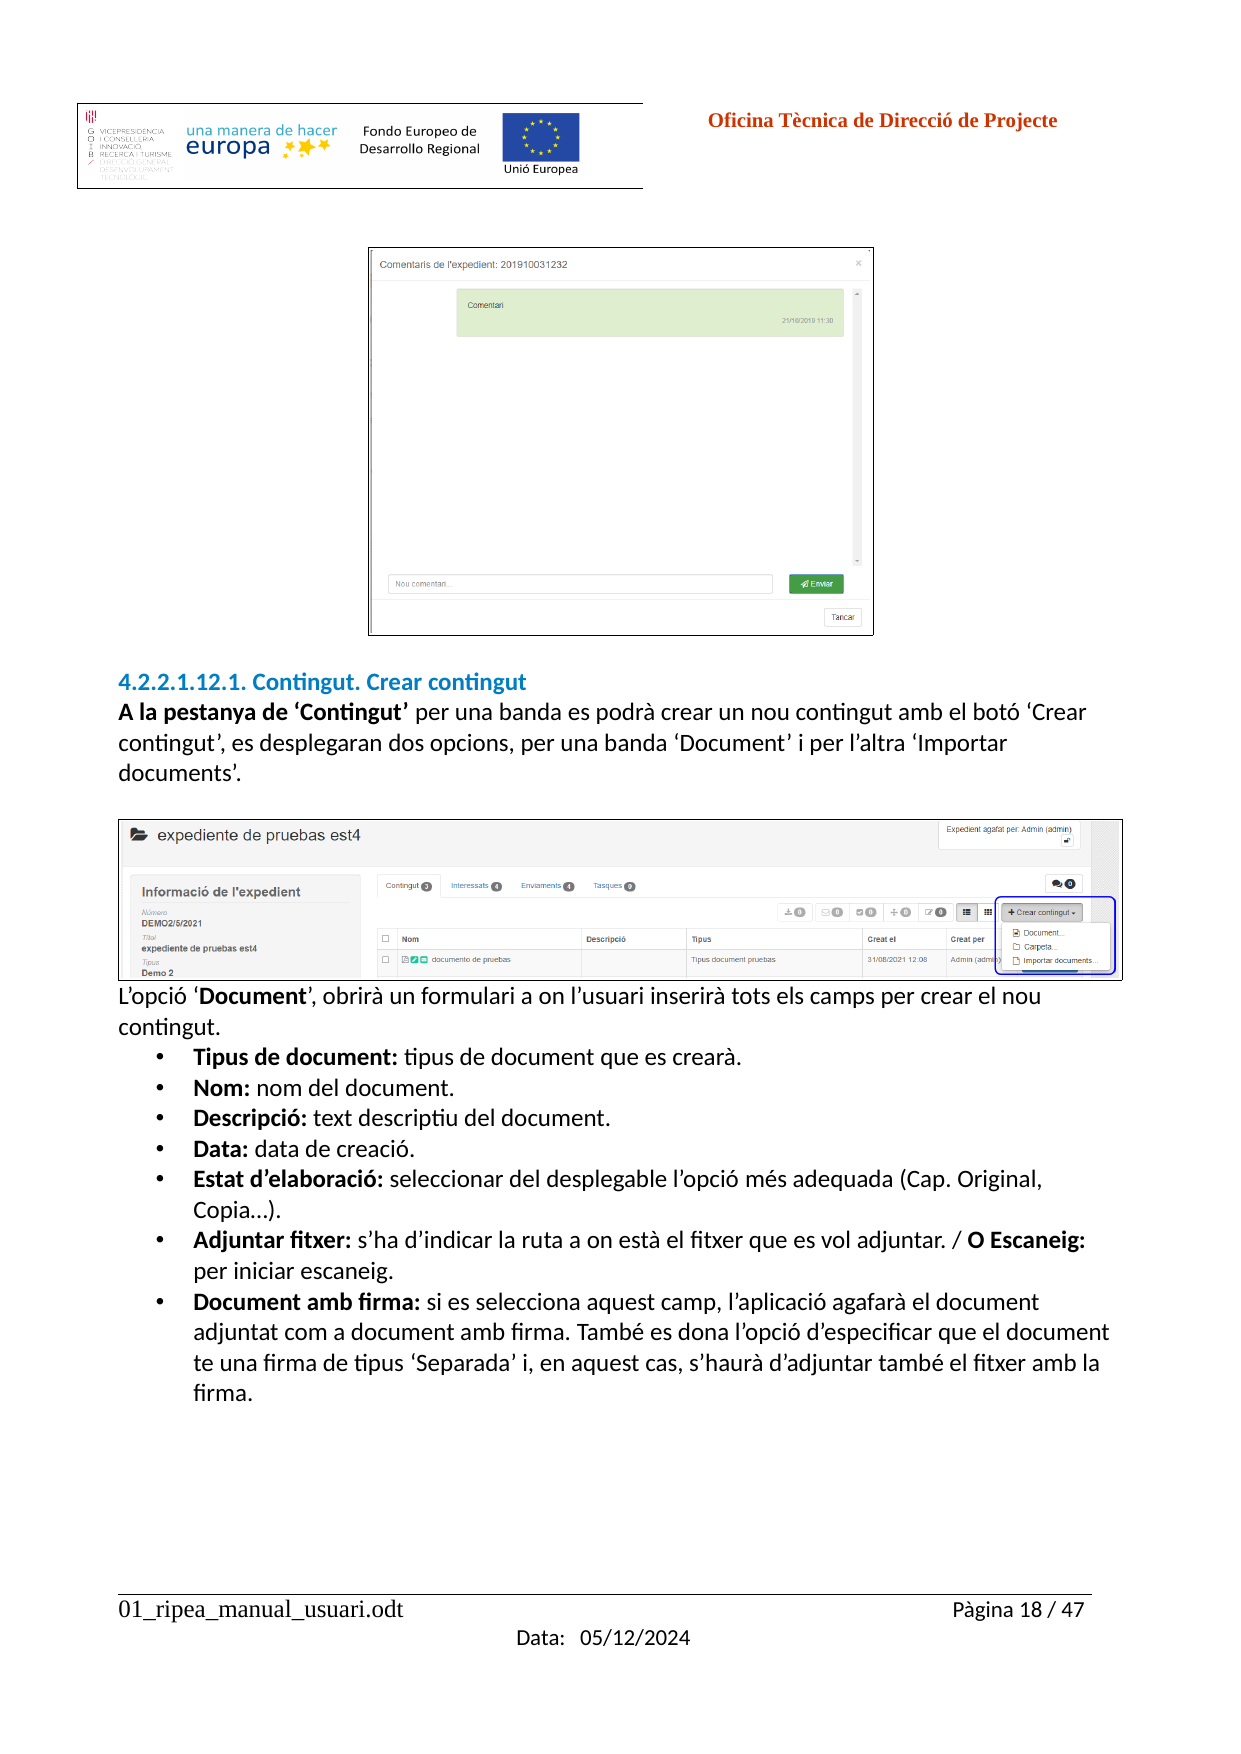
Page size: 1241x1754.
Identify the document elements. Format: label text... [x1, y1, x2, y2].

list Document amb firma: si es selecciona aquest camp, l’aplicació agafarà el document adjuntat com a document amb firma. També es dona l’opció d’especificar que el document te una firma de tipus ‘Separada’ i, en aquest cas, s’haurà d’adjuntar també el fitxer amb la firma. [156, 1286, 1122, 1408]
subtitle 4.2.2.1.12.1. Contingut. Crear contingut [118, 666, 1122, 696]
list Tipus de document: tipus de document que es crearà. [156, 1041, 1122, 1072]
picture [82, 108, 178, 182]
picture [184, 108, 585, 182]
list Descripció: text descriptiu del document. [156, 1102, 1122, 1133]
list Estat d’elaboració: seleccionar del desplegable l’opció més adequada (Cap. Original, Copia…). [156, 1163, 1122, 1224]
list Nom: nom del document. [156, 1072, 1122, 1102]
picture [370, 250, 870, 633]
text L’opció ‘Document’, obrirà un formulari a on l’usuari inserirà tots els camps per crear el nou contingut. [118, 981, 1122, 1041]
picture [121, 821, 1119, 978]
list Data: data de creació. [156, 1133, 1122, 1163]
list Adjuntar fitxer: s’ha d’indicar la ruta a on està el fitxer que es vol adjuntar. / O Escaneig: per iniciar escaneig. [156, 1224, 1122, 1286]
text A la pestanya de ‘Contingut’ per una banda es podrà crear un nou contingut amb el botó ‘Crear contingut’, es desplegaran dos opcions, per una banda ‘Document’ i per l’altra ‘Importar documents’. [118, 696, 1122, 788]
